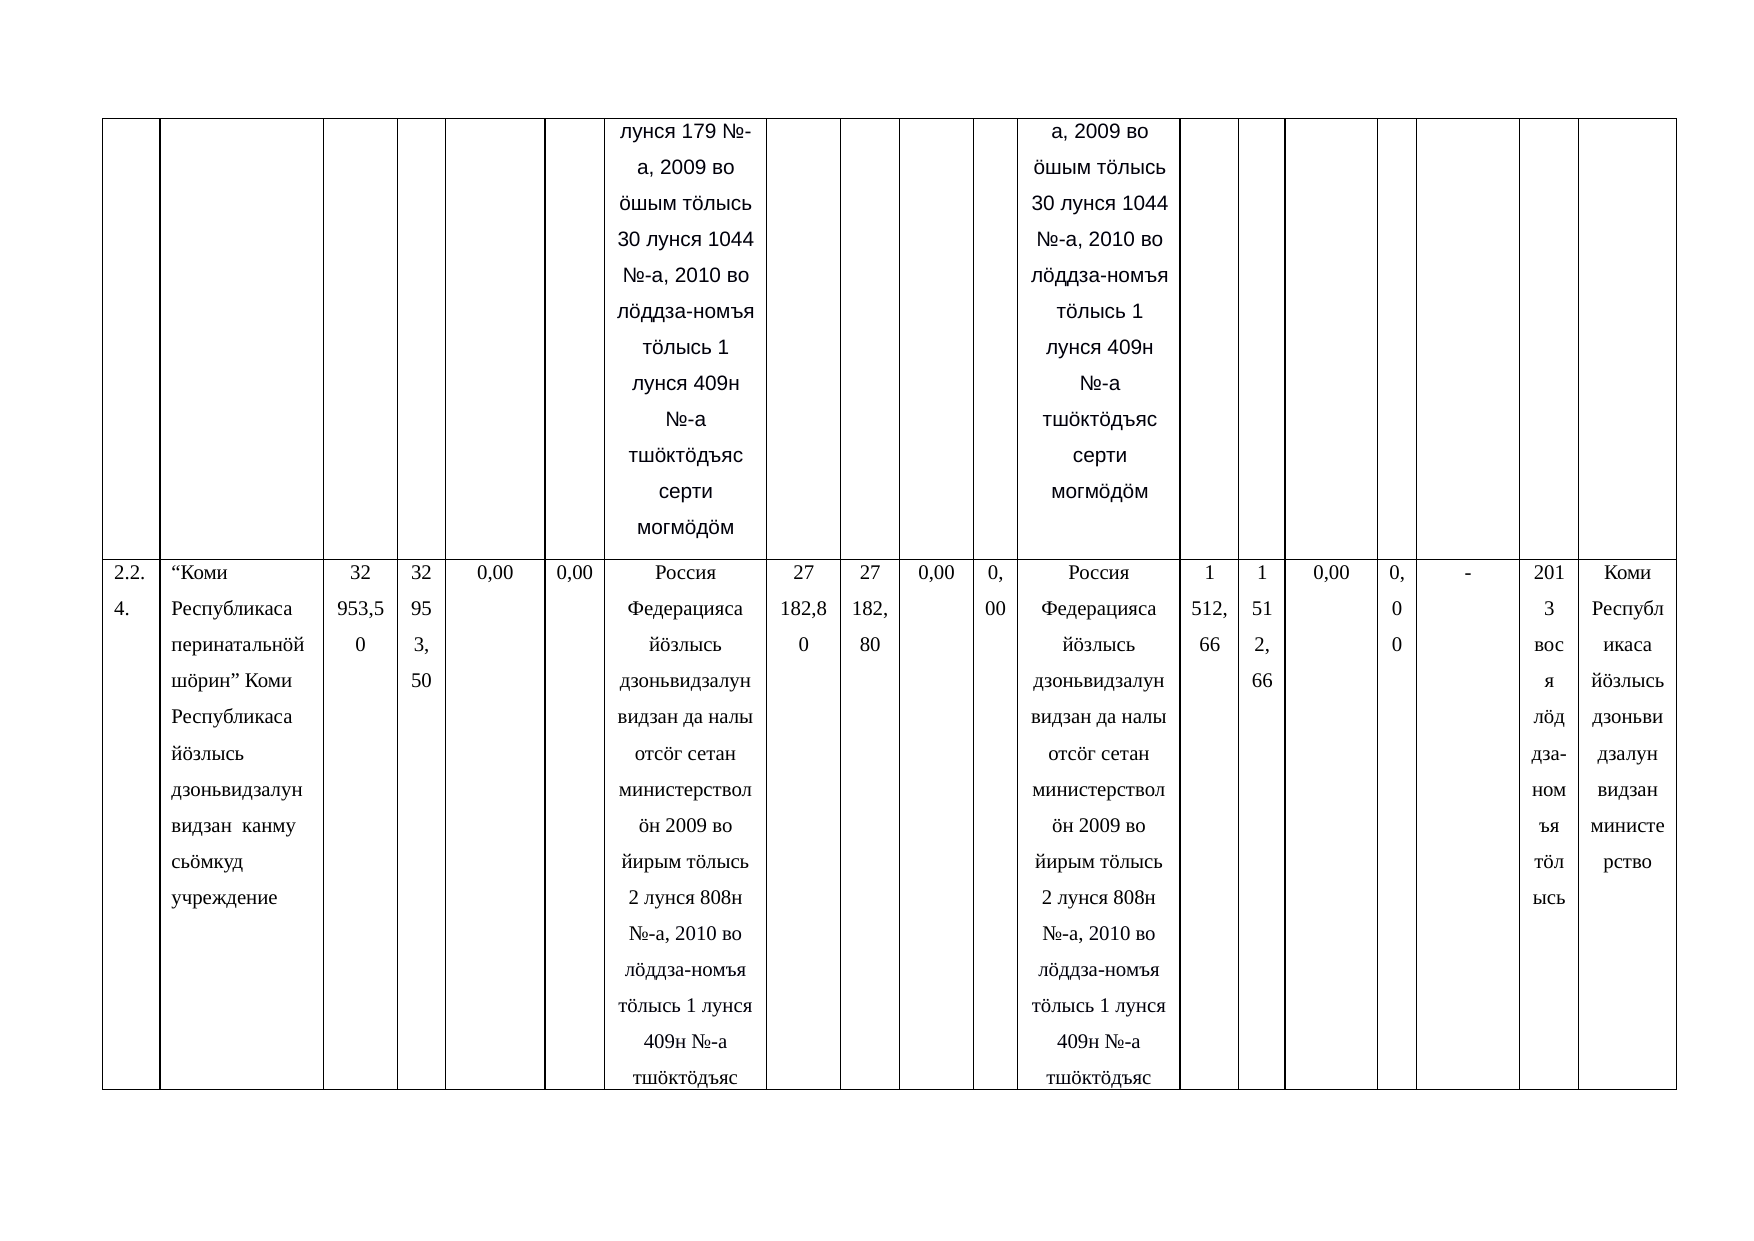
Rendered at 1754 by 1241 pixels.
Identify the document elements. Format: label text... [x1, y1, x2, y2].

table_cell [841, 119, 899, 559]
table_cell Коми Республикаса йӧзлысь дзоньвидзалун видзан министерство [1579, 560, 1676, 1089]
table_cell Россия Федерацияса йӧзлысь дзоньвидзалун видзан да налы отсӧг сетан министерстволӧн 2009 во йирым тӧлысь 2 лунся 808н №-а, 2010 во лӧддза-номъя тӧлысь 1 лунся 409н №-а тшӧктӧдъяс [605, 560, 766, 1089]
table_cell [767, 119, 840, 559]
table_cell 32 953,50 [324, 560, 397, 1089]
table_cell - [1417, 560, 1519, 1089]
table_cell [1239, 119, 1284, 559]
table_cell 0,00 [1378, 560, 1416, 1089]
table_cell а, 2009 во ӧшым тӧлысь 30 лунся 1044 №-а, 2010 во лӧддза-номъя тӧлысь 1 лунся 409н №-а тшӧктӧдъяс серти могмӧдӧм [1018, 119, 1179, 559]
table_cell [1520, 119, 1578, 559]
table_cell 27 182,80 [841, 560, 899, 1089]
table_cell [1286, 119, 1377, 559]
table_cell [1579, 119, 1676, 559]
table_cell 0,00 [546, 560, 604, 1089]
table_cell 2.2.4. [103, 560, 159, 1089]
table_cell Россия Федерацияса йӧзлысь дзоньвидзалун видзан да налы отсӧг сетан министерстволӧн 2009 во йирым тӧлысь 2 лунся 808н №-а, 2010 во лӧддза-номъя тӧлысь 1 лунся 409н №-а тшӧктӧдъяс [1018, 560, 1179, 1089]
table_cell 0,00 [1286, 560, 1377, 1089]
table_cell [1181, 119, 1238, 559]
table_cell [546, 119, 604, 559]
table_cell [900, 119, 973, 559]
table_cell - [1417, 119, 1519, 559]
table_cell лунся 179 №-а, 2009 во ӧшым тӧлысь 30 лунся 1044 №-а, 2010 во лӧддза-номъя тӧлысь 1 лунся 409н №-а тшӧктӧдъяс серти могмӧдӧм [605, 119, 766, 559]
table_cell [974, 119, 1017, 559]
table_cell 27 182,80 [767, 560, 840, 1089]
table_cell [103, 119, 159, 559]
table_cell 0,00 [900, 560, 973, 1089]
table_cell [1378, 119, 1416, 559]
table_cell 0,00 [446, 560, 544, 1089]
table_cell [324, 119, 397, 559]
table_cell 0,00 [974, 560, 1017, 1089]
table_cell 1 512,66 [1239, 560, 1284, 1089]
table_cell 2013 вося лӧддза-номъя тӧлысь [1520, 560, 1578, 1089]
table_cell “Коми Республикаса перинатальнӧй шӧрин” Коми Республикаса йӧзлысь дзоньвидзалун видзан канму сьӧмкуд учреждение [161, 560, 323, 1089]
table_cell 1 512,66 [1181, 560, 1238, 1089]
table_cell [398, 119, 445, 559]
table_cell [446, 119, 544, 559]
table_cell [161, 119, 323, 559]
table_cell 32 953,50 [398, 560, 445, 1089]
